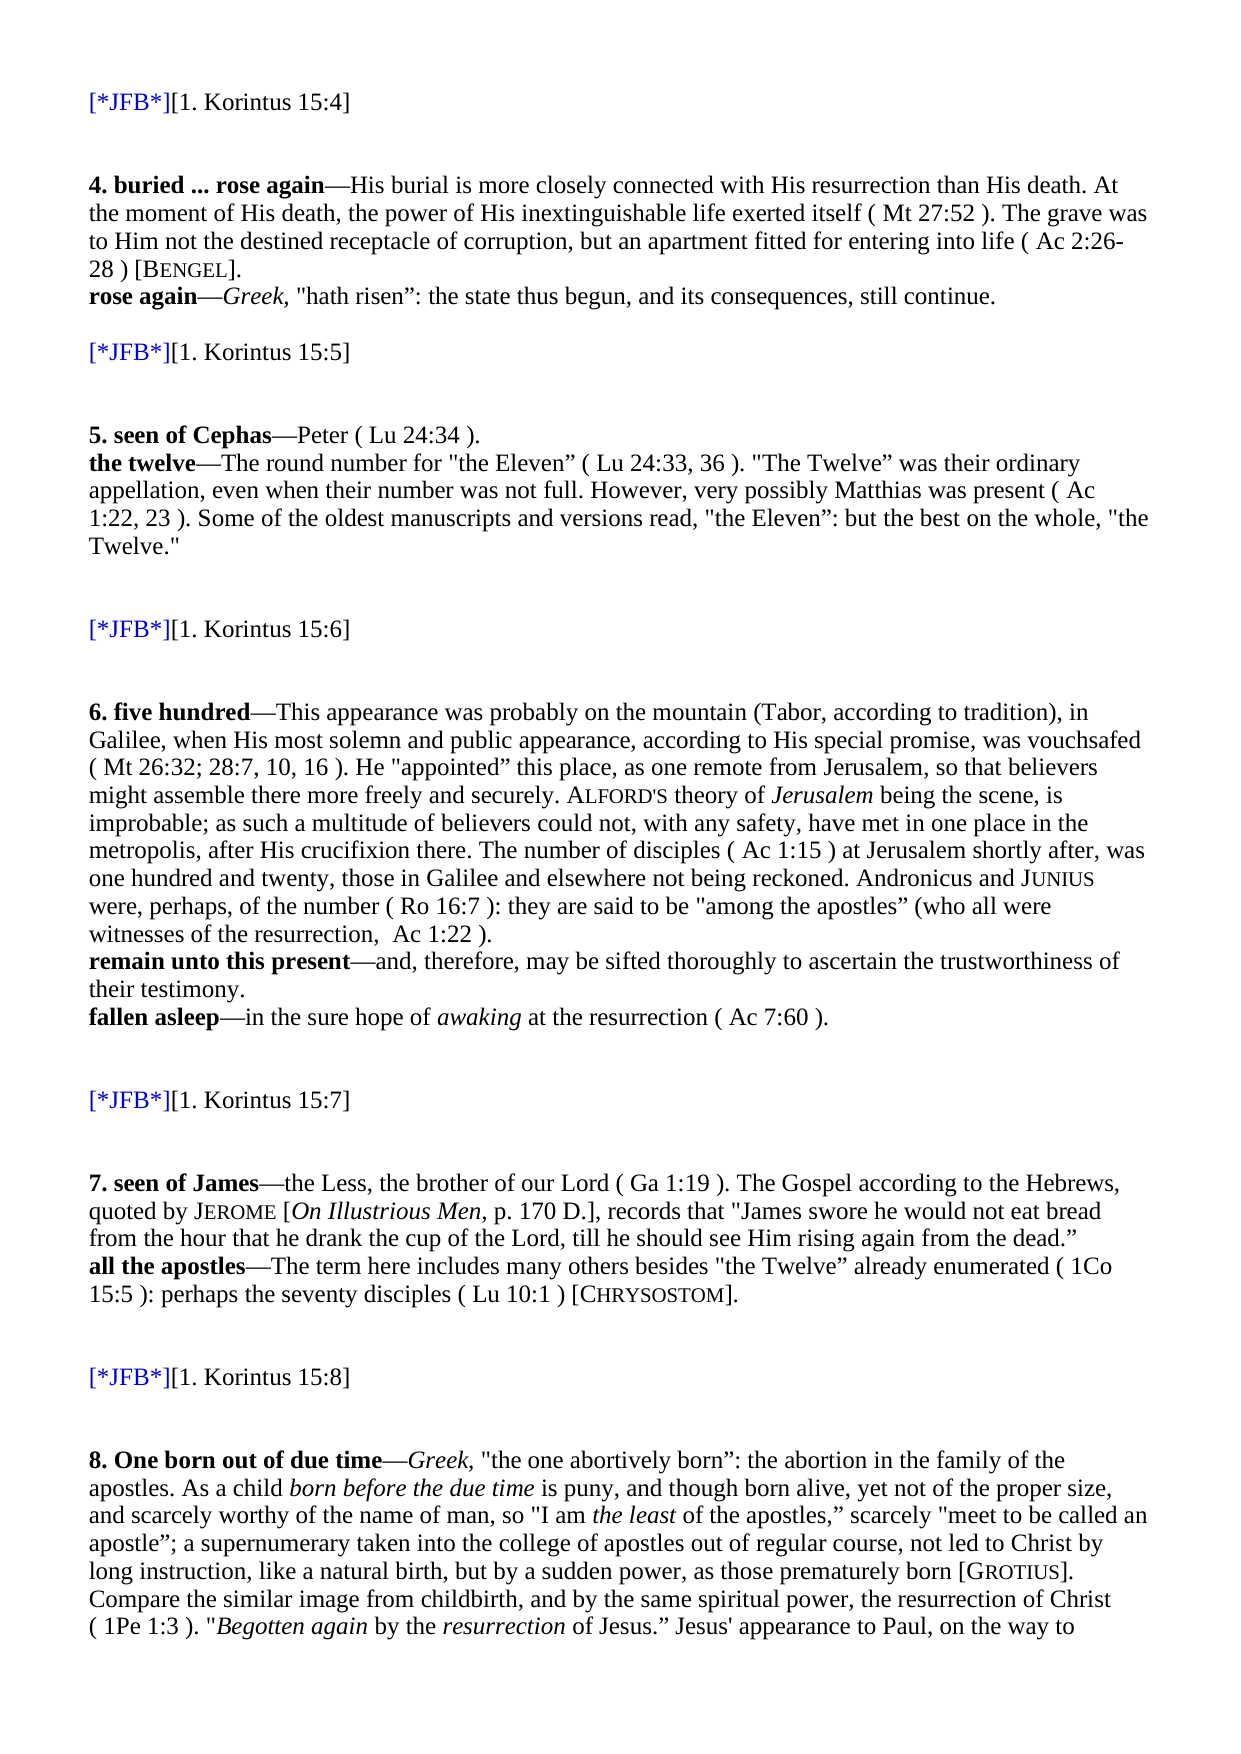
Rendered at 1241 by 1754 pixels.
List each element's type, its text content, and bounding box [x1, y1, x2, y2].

text [*JFB*][1. Korintus 15:4] 4. buried ... rose again—His burial is more closely connected with His resurrection than His death. At the moment of His death, the power of His inextinguishable life exerted itself ( Mt 27:52 ). The grave was to Him not the destined receptacle of corruption, but an apartment fitted for entering into life ( Ac 2:26-28 ) [BENGEL]. rose again—Greek, "hath risen”: the state thus begun, and its consequences, still continue. [*JFB*][1. Korintus 15:5] 5. seen of Cephas—Peter ( Lu 24:34 ). the twelve—The round number for "the Eleven” ( Lu 24:33, 36 ). "The Twelve” was their ordinary appellation, even when their number was not full. However, very possibly Matthias was present ( Ac 1:22, 23 ). Some of the oldest manuscripts and versions read, "the Eleven”: but the best on the whole, "the Twelve." [88, 88, 1152, 615]
text [*JFB*][1. Korintus 15:8] 8. One born out of due time—Greek, "the one abortively born”: the abortion in the family of the apostles. As a child born before the due time is puny, and though born alive, yet not of the proper size, and scarcely worthy of the name of man, so "I am the least of the apostles,” scarcely "meet to be called an apostle”; a supernumerary taken into the college of apostles out of regular course, not led to Christ by long instruction, like a natural birth, but by a sudden power, as those prematurely born [GROTIUS]. Compare the similar image from childbirth, and by the same spiritual power, the resurrection of Christ ( 1Pe 1:3 ). "Begotten again by the resurrection of Jesus.” Jesus' appearance to Paul, on the way to [88, 1363, 1152, 1640]
text [*JFB*][1. Korintus 15:7] 7. seen of James—the Less, the brother of our Lord ( Ga 1:19 ). The Gospel according to the Hebrews, quoted by JEROME [On Illustrious Men, p. 170 D.], records that "James swore he would not eat bread from the hour that he drank the cup of the Lord, till he should see Him rising again from the dead.” all the apostles—The term here includes many others besides "the Twelve” already enumerated ( 1Co 15:5 ): perhaps the seventy disciples ( Lu 10:1 ) [CHRYSOSTOM]. [88, 1086, 1152, 1363]
text [*JFB*][1. Korintus 15:6] 6. five hundred—This appearance was probably on the mountain (Tabor, according to tradition), in Galilee, when His most solemn and public appearance, according to His special promise, was vouchsafed ( Mt 26:32; 28:7, 10, 16 ). He "appointed” this place, as one remote from Jerusalem, so that believers might assemble there more freely and securely. ALFORD'S theory of Jerusalem being the scene, is improbable; as such a multitude of believers could not, with any safety, have met in one place in the metropolis, after His crucifixion there. The number of disciples ( Ac 1:15 ) at Jerusalem shortly after, was one hundred and twenty, those in Galilee and elsewhere not being reckoned. Andronicus and JUNIUS were, perhaps, of the number ( Ro 16:7 ): they are said to be "among the apostles” (who all were witnesses of the resurrection, Ac 1:22 ). remain unto this present—and, therefore, may be sifted thoroughly to ascertain the trustworthiness of their testimony. fallen asleep—in the sure hope of awaking at the resurrection ( Ac 7:60 ). [88, 615, 1152, 1086]
